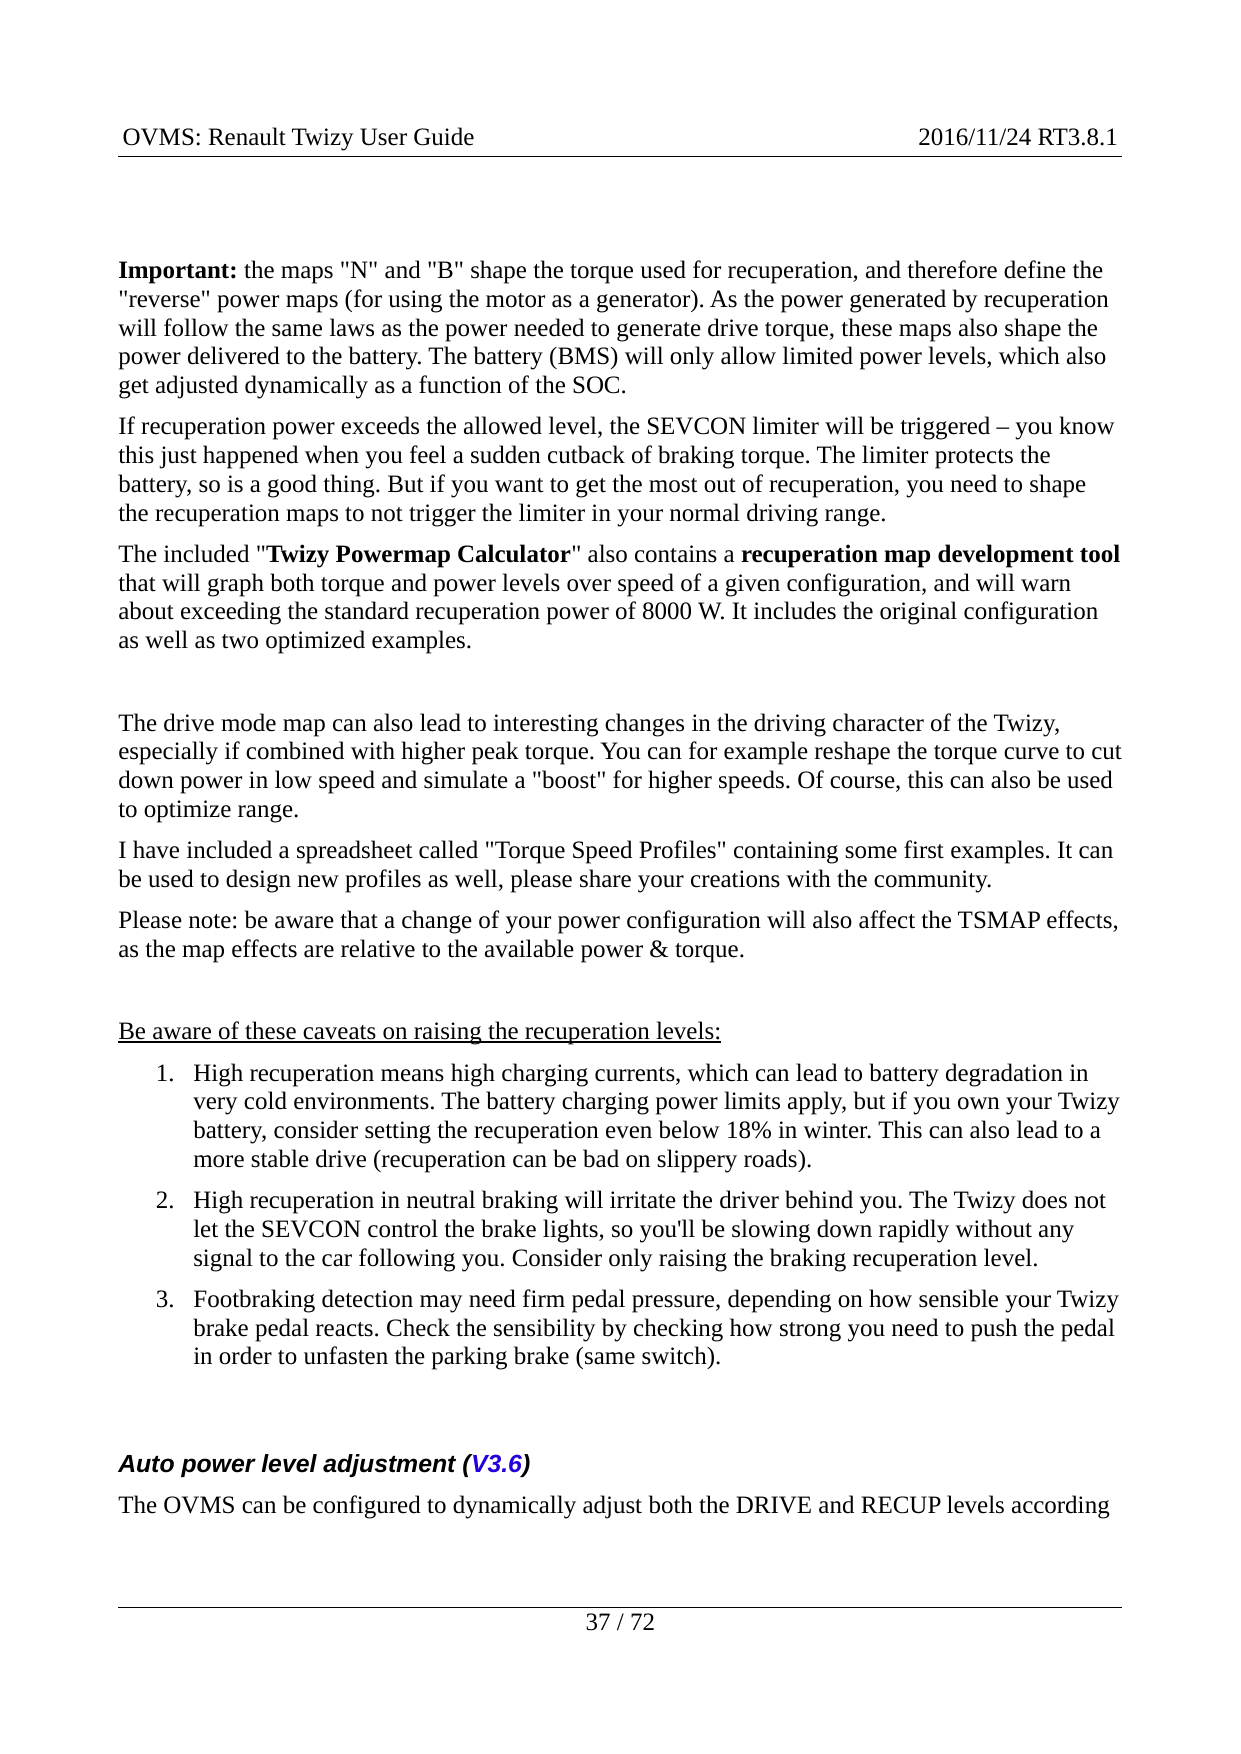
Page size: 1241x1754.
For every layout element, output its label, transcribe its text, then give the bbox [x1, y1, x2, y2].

text I have included a spreadsheet called "Torque Speed Profiles" containing some first examples. It can be used to design new profiles as well, please share your creations with the community. [118, 835, 1122, 893]
text Be aware of these caveats on raising the recuperation levels: [118, 1016, 1122, 1045]
text The included "Twizy Powermap Calculator" also contains a recuperation map development tool that will graph both torque and power levels over speed of a given configuration, and will warn about exceeding the standard recuperation power of 8000 W. It includes the original configuration as well as two optimized examples. [118, 539, 1122, 654]
text The OVMS can be configured to dynamically adjust both the DRIVE and RECUP levels according [118, 1490, 1122, 1519]
text Important: the maps "N" and "B" shape the torque used for recuperation, and therefore define the "reverse" power maps (for using the motor as a generator). As the power generated by recuperation will follow the same laws as the power needed to generate drive torque, these maps also shape the power delivered to the battery. The battery (BMS) will only allow limited power levels, which also get adjusted dynamically as a function of the SOC. [118, 255, 1122, 399]
text The drive mode map can also lead to interesting changes in the driving character of the Twizy, especially if combined with higher peak torque. You can for example reshape the torque curve to cut down power in low speed and simulate a "boost" for higher speeds. Of course, this can also be used to optimize range. [118, 708, 1122, 823]
text If recuperation power exceeds the allowed level, the SEVCON limiter will be triggered – you know this just happened when you feel a sudden cutback of braking torque. The limiter protects the battery, so is a good thing. But if you want to get the most out of recuperation, you need to shape the recuperation maps to not trigger the limiter in your normal driving range. [118, 411, 1122, 526]
text Please note: be aware that a change of your power configuration will also affect the TSMAP effects, as the map effects are relative to the available power & torque. [118, 905, 1122, 963]
list High recuperation means high charging currents, which can lead to battery degradation in very cold environments. The battery charging power limits apply, but if you own your Twizy battery, consider setting the recuperation even below 18% in winter. This can also lead to a more stable drive (recuperation can be bad on slippery roads). [156, 1058, 1122, 1173]
subtitle Auto power level adjustment (V3.6) [118, 1449, 1122, 1477]
list High recuperation in neutral braking will irritate the driver behind you. The Twizy does not let the SEVCON control the brake lights, so you'll be slowing down rapidly without any signal to the car following you. Consider only raising the braking recuperation level. [156, 1185, 1122, 1271]
list Footbraking detection may need firm pedal pressure, depending on how sensible your Twizy brake pedal reacts. Check the sensibility by checking how strong you need to push the pedal in order to unfasten the parking brake (same switch). [156, 1284, 1122, 1370]
